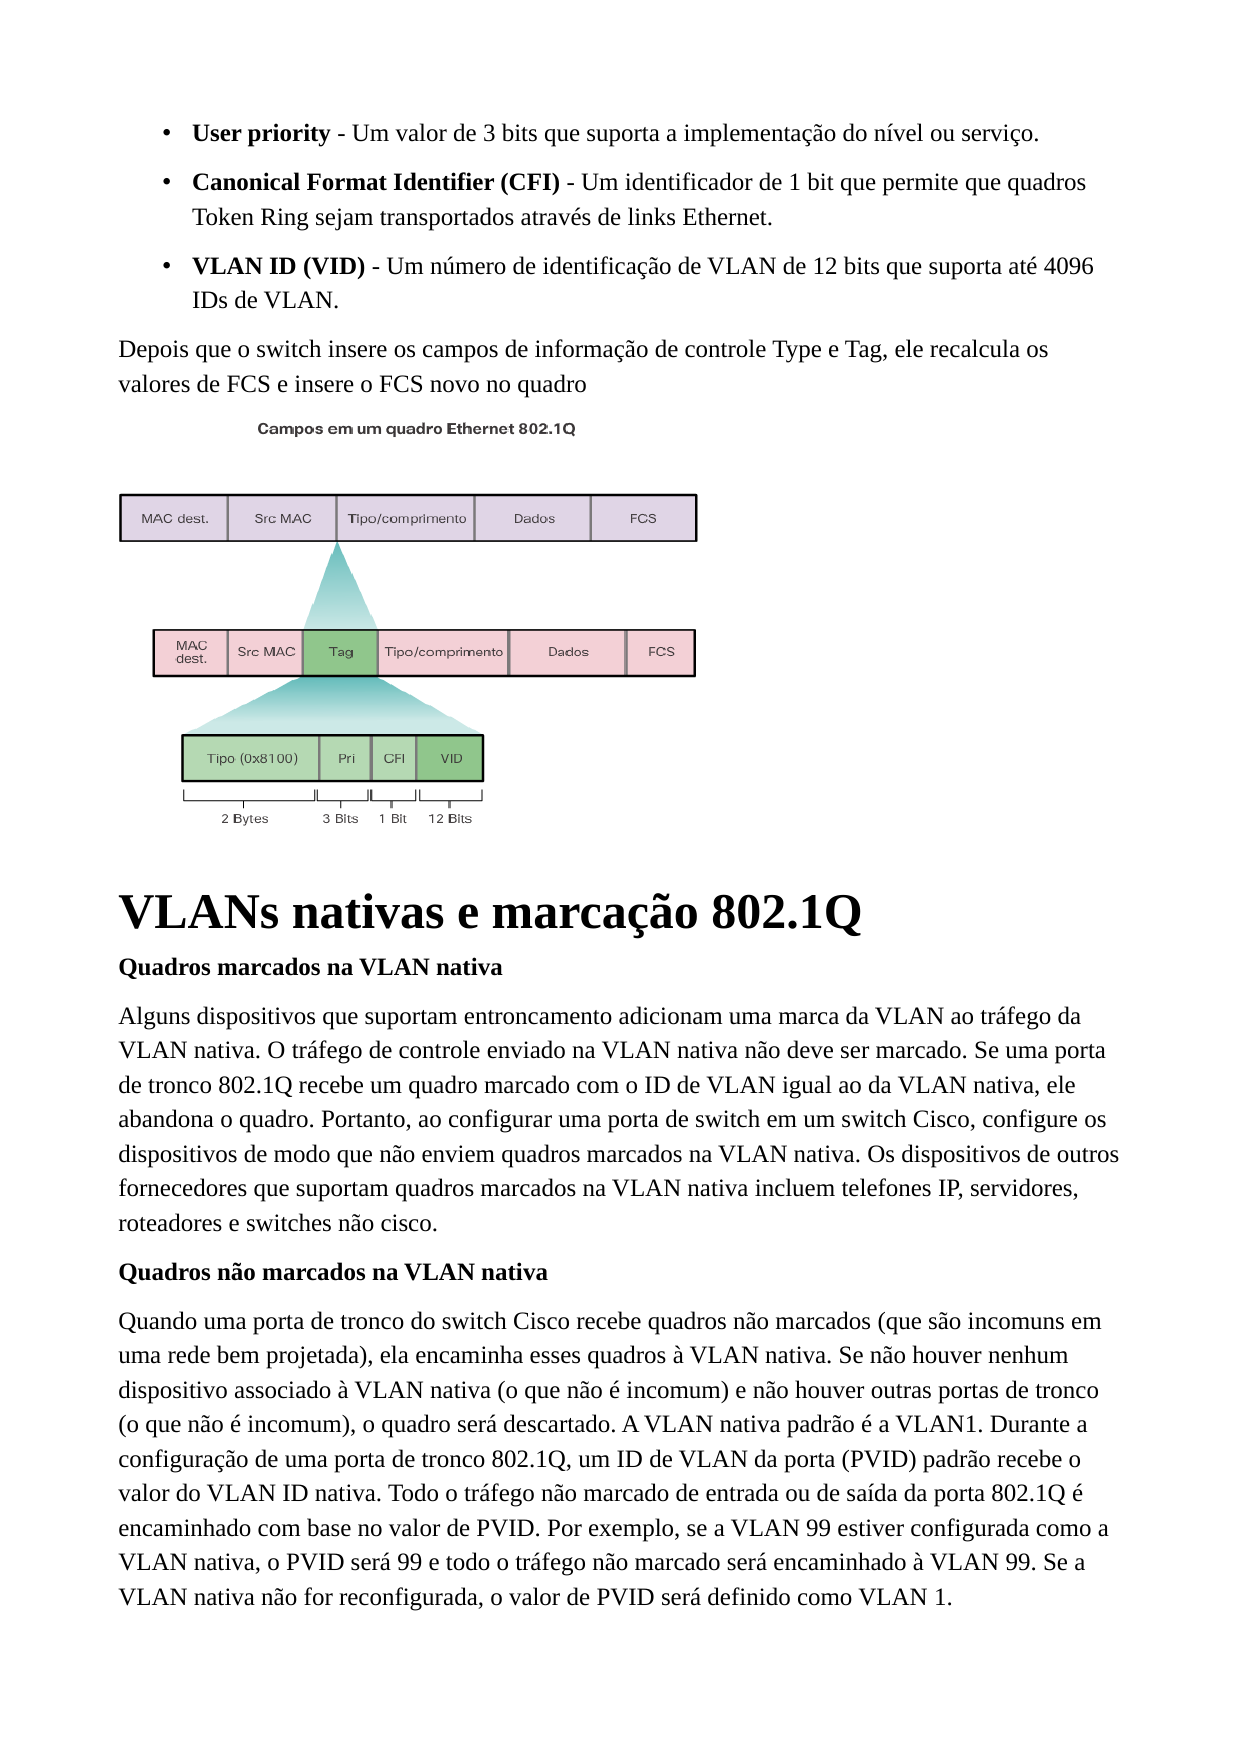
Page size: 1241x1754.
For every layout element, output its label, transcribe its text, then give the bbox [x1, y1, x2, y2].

text Quadros não marcados na VLAN nativa [118, 1257, 1122, 1286]
text Depois que o switch insere os campos de informação de controle Type e Tag, ele recalcula os valores de FCS e insere o FCS novo no quadro [118, 334, 1122, 397]
subtitle VLANs nativas e marcação 802.1Q [118, 882, 1122, 939]
text Quadros marcados na VLAN nativa [118, 952, 1122, 981]
text Alguns dispositivos que suportam entroncamento adicionam uma marca da VLAN ao tráfego da VLAN nativa. O tráfego de controle enviado na VLAN nativa não deve ser marcado. Se uma porta de tronco 802.1Q recebe um quadro marcado com o ID de VLAN igual ao da VLAN nativa, ele abandona o quadro. Portanto, ao configurar uma porta de switch em um switch Cisco, configure os dispositivos de modo que não enviem quadros marcados na VLAN nativa. Os dispositivos de outros fornecedores que suportam quadros marcados na VLAN nativa incluem telefones IP, servidores, roteadores e switches não cisco. [118, 1001, 1122, 1237]
list User priority - Um valor de 3 bits que suporta a implementação do nível ou serviço. [162, 118, 1122, 147]
picture [118, 417, 704, 829]
list VLAN ID (VID) - Um número de identificação de VLAN de 12 bits que suporta até 4096 IDs de VLAN. [162, 251, 1122, 314]
text Quando uma porta de tronco do switch Cisco recebe quadros não marcados (que são incomuns em uma rede bem projetada), ela encaminha esses quadros à VLAN nativa. Se não houver nenhum dispositivo associado à VLAN nativa (o que não é incomum) e não houver outras portas de tronco (o que não é incomum), o quadro será descartado. A VLAN nativa padrão é a VLAN1. Durante a configuração de uma porta de tronco 802.1Q, um ID de VLAN da porta (PVID) padrão recebe o valor do VLAN ID nativa. Todo o tráfego não marcado de entrada ou de saída da porta 802.1Q é encaminhado com base no valor de PVID. Por exemplo, se a VLAN 99 estiver configurada como a VLAN nativa, o PVID será 99 e todo o tráfego não marcado será encaminhado à VLAN 99. Se a VLAN nativa não for reconfigurada, o valor de PVID será definido como VLAN 1. [118, 1306, 1122, 1611]
list Canonical Format Identifier (CFI) - Um identificador de 1 bit que permite que quadros Token Ring sejam transportados através de links Ethernet. [162, 167, 1122, 230]
